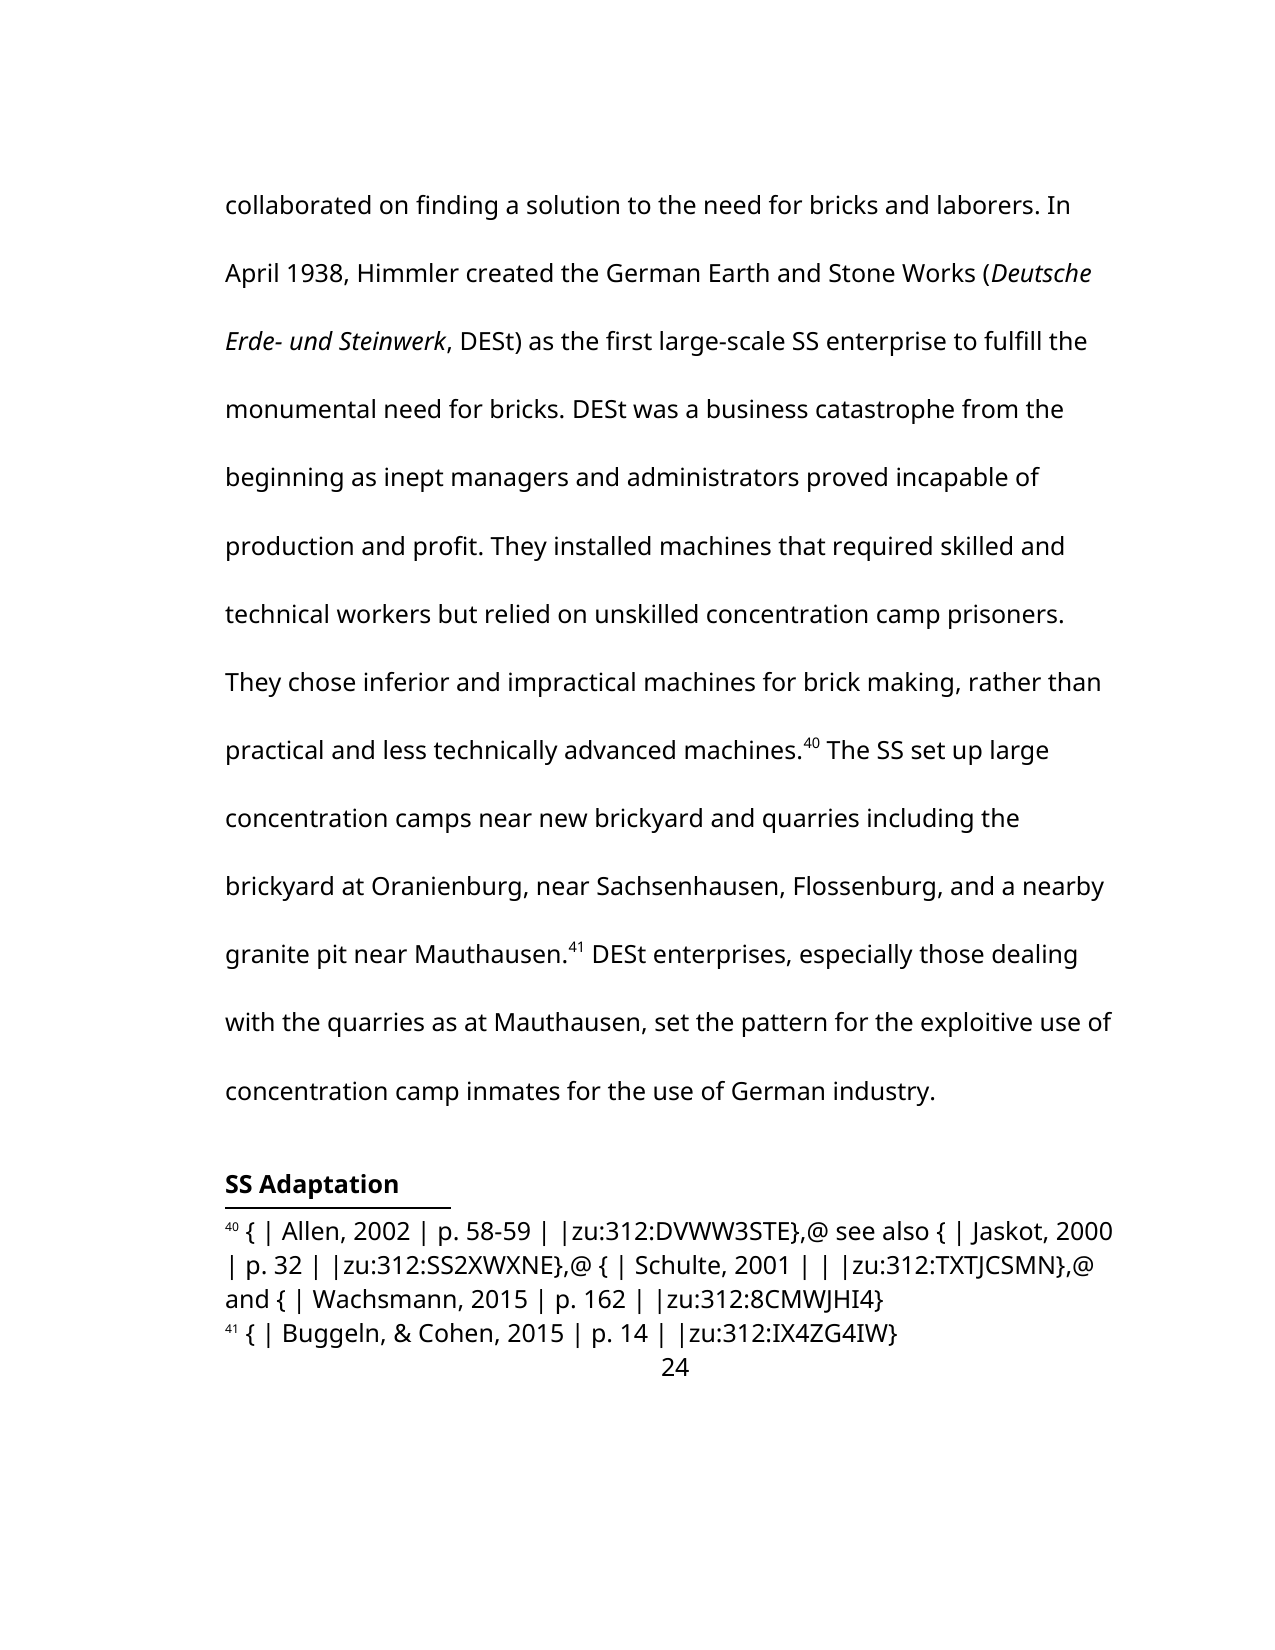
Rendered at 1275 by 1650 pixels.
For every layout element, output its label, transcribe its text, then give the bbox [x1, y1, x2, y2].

text SS Adaptation [225, 1166, 1125, 1200]
text { | Allen, 2002 | p. 58-59 | |zu:312:DVWW3STE},@ see also { | Jaskot, 2000 | p. 32 | |zu:312:SS2XWXNE},@ { | Schulte, 2001 | | |zu:312:TXTJCSMN},@ and { | Wachsmann, 2015 | p. 162 | |zu:312:8CMWJHI4} [225, 1214, 1125, 1316]
text collaborated on finding a solution to the need for bricks and laborers. In April 1938, Himmler created the German Earth and Stone Works (Deutsche Erde- und Steinwerk, DESt) as the first large-scale SS enterprise to fulfill the monumental need for bricks. DESt was a business catastrophe from the beginning as inept managers and administrators proved incapable of production and profit. They installed machines that required skilled and technical workers but relied on unskilled concentration camp prisoners. They chose inferior and impractical machines for brick making, rather than practical and less technically advanced machines. The SS set up large concentration camps near new brickyard and quarries including the brickyard at Oranienburg, near Sachsenhausen, Flossenburg, and a nearby granite pit near Mauthausen. DESt enterprises, especially those dealing with the quarries as at Mauthausen, set the pattern for the exploitive use of concentration camp inmates for the use of German industry. [225, 187, 1125, 1107]
text { | Buggeln, & Cohen, 2015 | p. 14 | |zu:312:IX4ZG4IW} [225, 1316, 1125, 1350]
